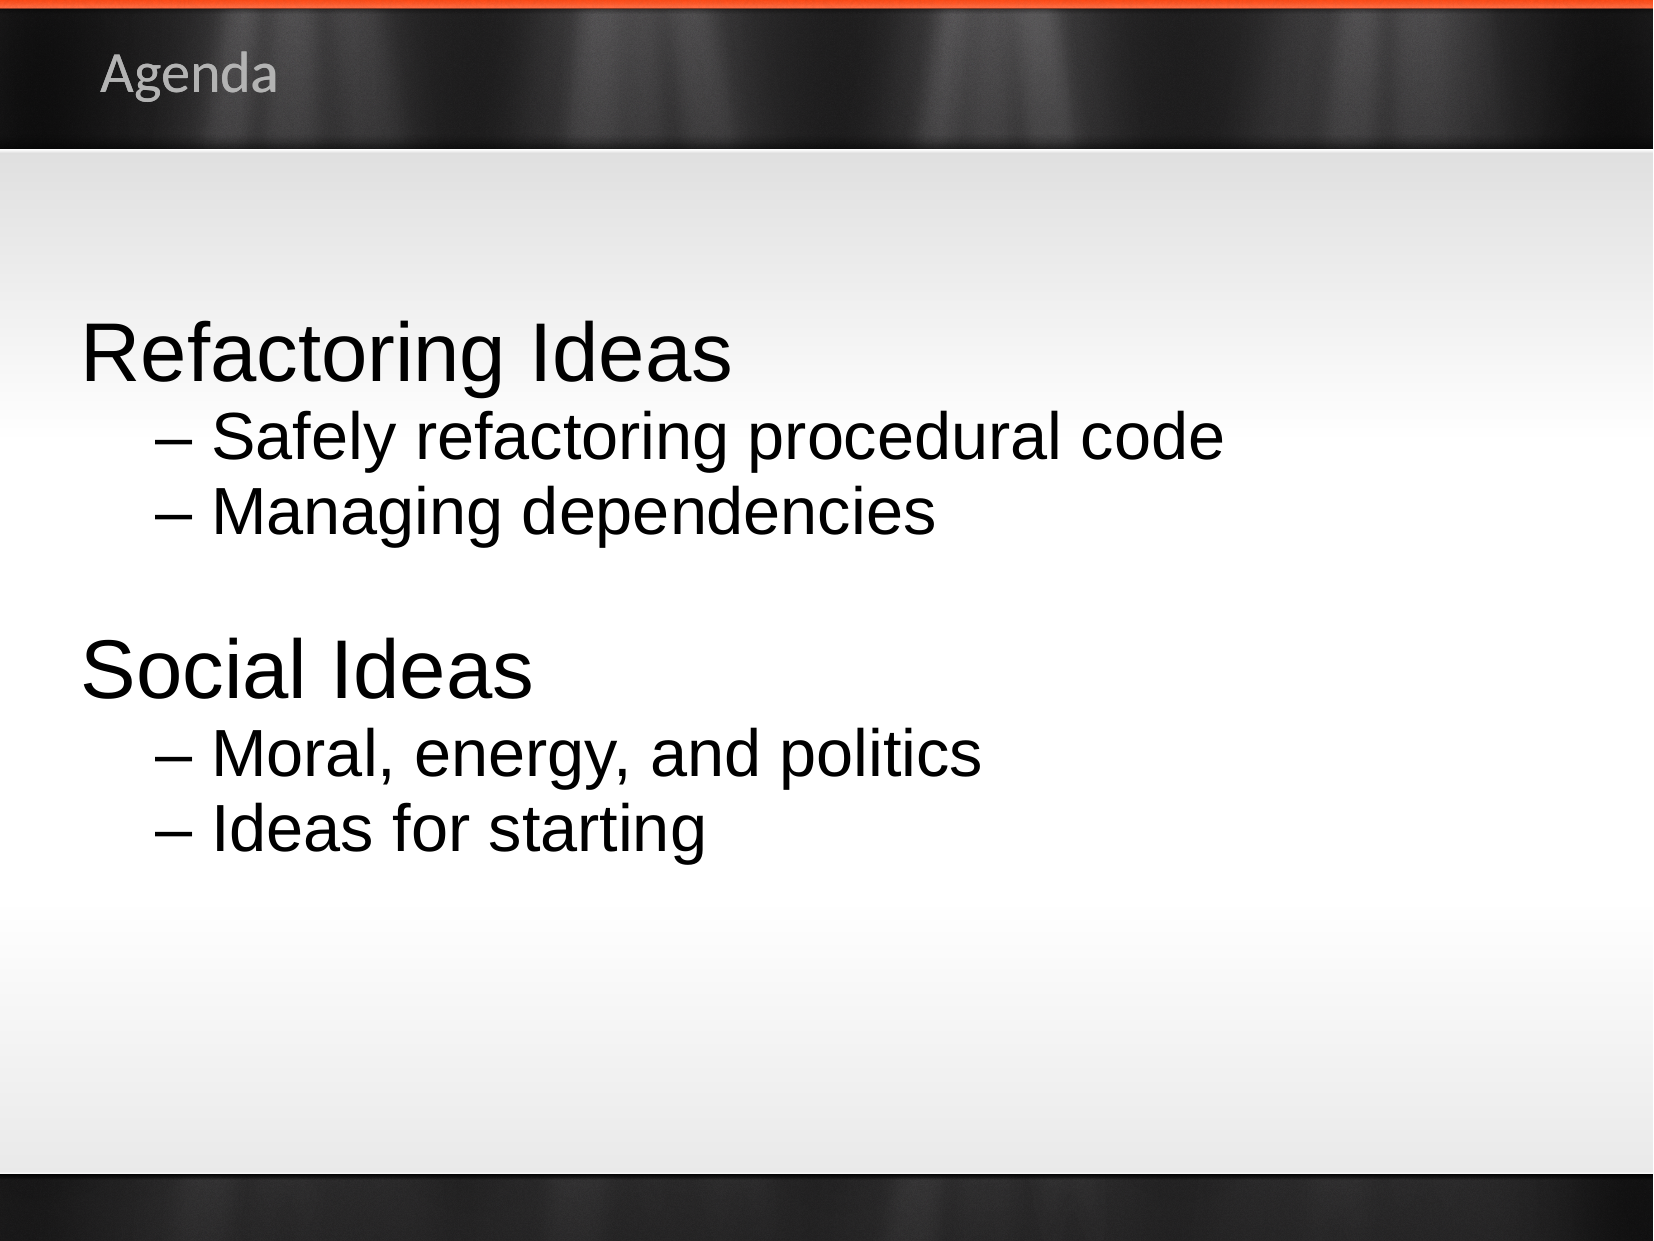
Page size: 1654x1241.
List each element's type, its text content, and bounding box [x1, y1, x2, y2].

title Agenda [100, 6, 1589, 151]
text_box Refactoring Ideas – Safely refactoring procedural code – Managing dependencies Social Ideas – Moral, energy, and politics – Ideas for starting [80, 306, 1569, 1125]
picture [0, 0, 1653, 1241]
